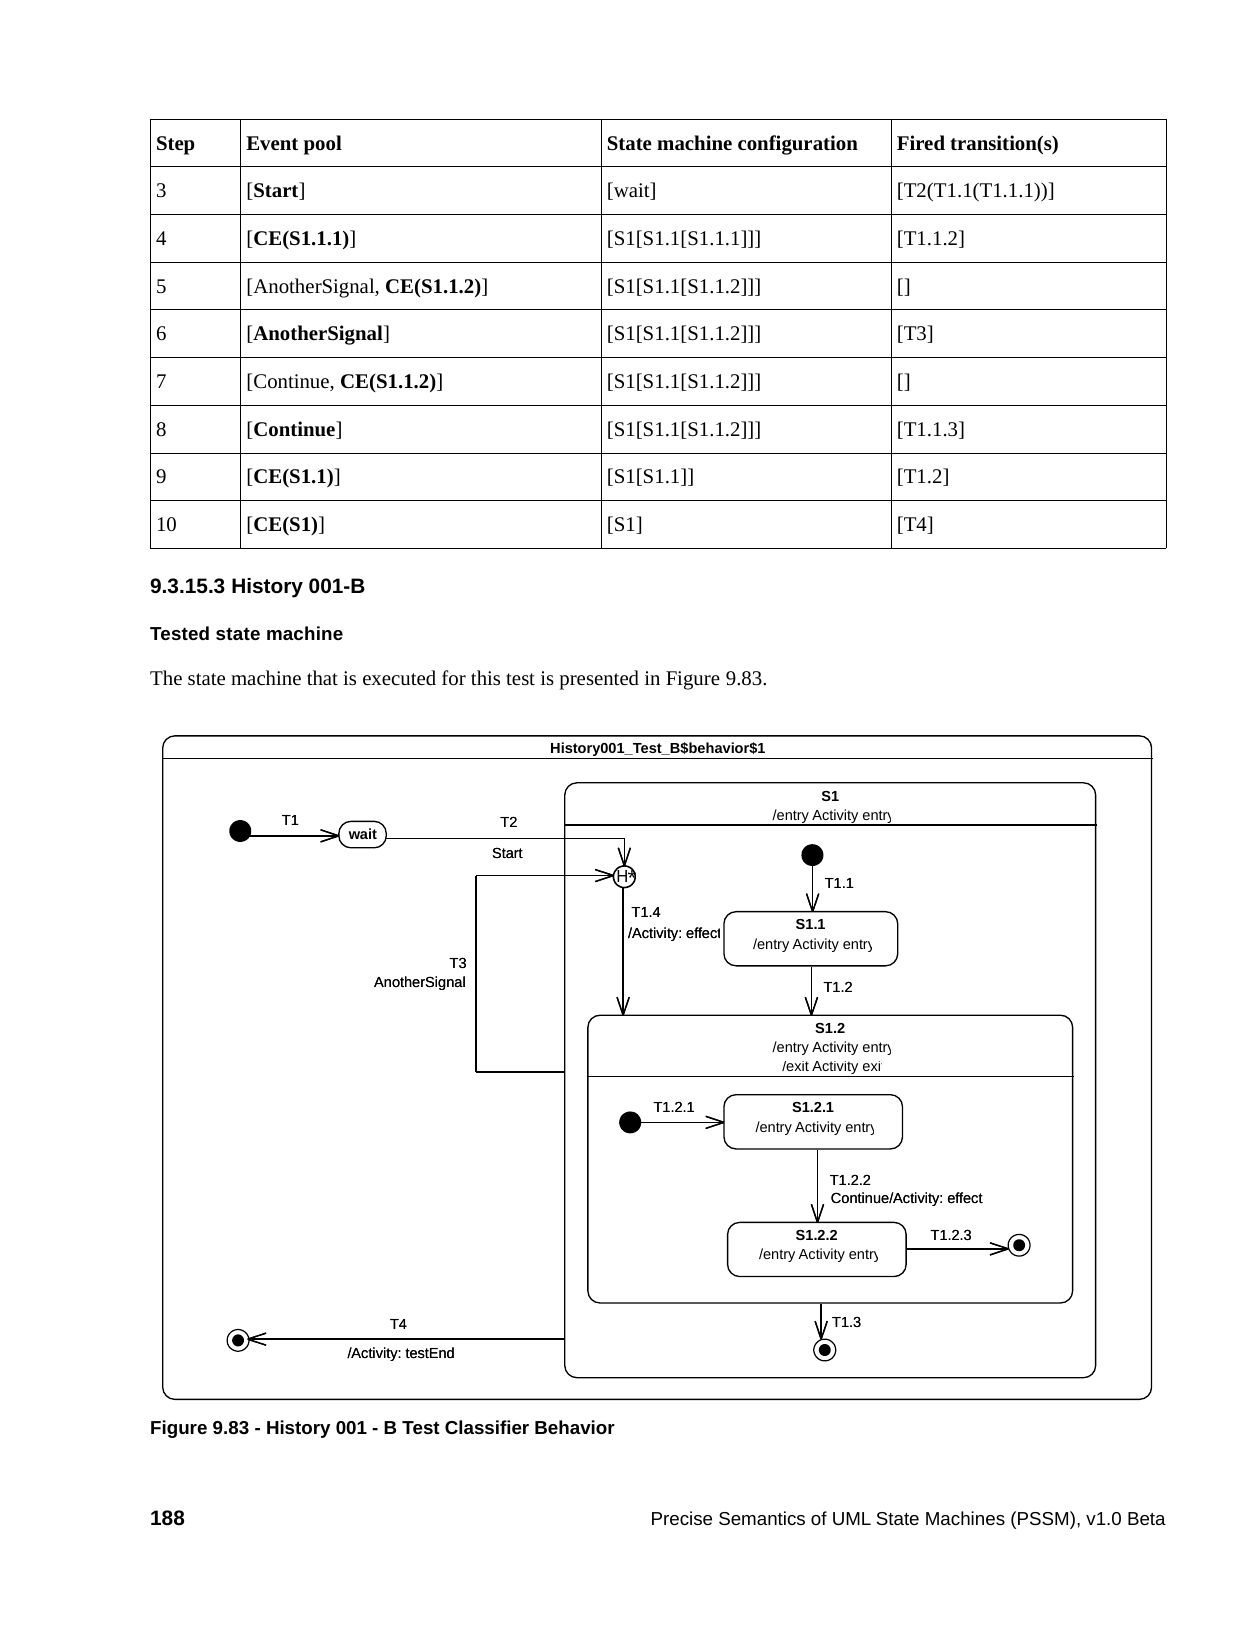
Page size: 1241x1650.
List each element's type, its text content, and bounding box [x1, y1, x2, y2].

table_cell [CE(S1.1)] [241, 454, 601, 500]
table_cell 7 [151, 358, 240, 405]
table_cell [] [892, 358, 1166, 405]
table_header Step [151, 120, 240, 166]
table_header State machine configuration [602, 120, 891, 166]
table_cell [AnotherSignal, CE(S1.1.2)] [241, 263, 601, 309]
table_cell [S1[S1.1[S1.1.2]]] [602, 358, 891, 405]
table_cell [CE(S1.1.1)] [241, 215, 601, 262]
table_cell 4 [151, 215, 240, 262]
table_cell [T1.2] [892, 454, 1166, 500]
text Figure 9.83 - History 001 - B Test Classifier Behavior [150, 723, 1166, 1438]
table_cell [CE(S1)] [241, 501, 601, 548]
table_cell [T2(T1.1(T1.1.1))] [892, 167, 1166, 214]
subtitle History 001-B [150, 573, 1166, 598]
table_cell 10 [151, 501, 240, 548]
table_cell [S1[S1.1[S1.1.2]]] [602, 406, 891, 452]
table_cell 6 [151, 310, 240, 357]
table_cell 5 [151, 263, 240, 309]
table_header Fired transition(s) [892, 120, 1166, 166]
subtitle Tested state machine [150, 623, 1166, 644]
table_cell [T3] [892, 310, 1166, 357]
table_cell [S1[S1.1[S1.1.2]]] [602, 263, 891, 309]
table_cell [] [892, 263, 1166, 309]
table_cell 3 [151, 167, 240, 214]
table_cell [T1.1.2] [892, 215, 1166, 262]
table_cell 9 [151, 454, 240, 500]
table_cell [S1[S1.1[S1.1.2]]] [602, 310, 891, 357]
table_header Event pool [241, 120, 601, 166]
table_cell [Continue, CE(S1.1.2)] [241, 358, 601, 405]
text The state machine that is executed for this test is presented in Figure 9.83. [150, 666, 1166, 690]
table_cell [S1[S1.1[S1.1.1]]] [602, 215, 891, 262]
table_cell [T4] [892, 501, 1166, 548]
table_cell 8 [151, 406, 240, 452]
table_cell [AnotherSignal] [241, 310, 601, 357]
table_cell [S1[S1.1]] [602, 454, 891, 500]
table_cell [Start] [241, 167, 601, 214]
table_cell [wait] [602, 167, 891, 214]
table_cell [T1.1.3] [892, 406, 1166, 452]
table_cell [S1] [602, 501, 891, 548]
table_cell [Continue] [241, 406, 601, 452]
